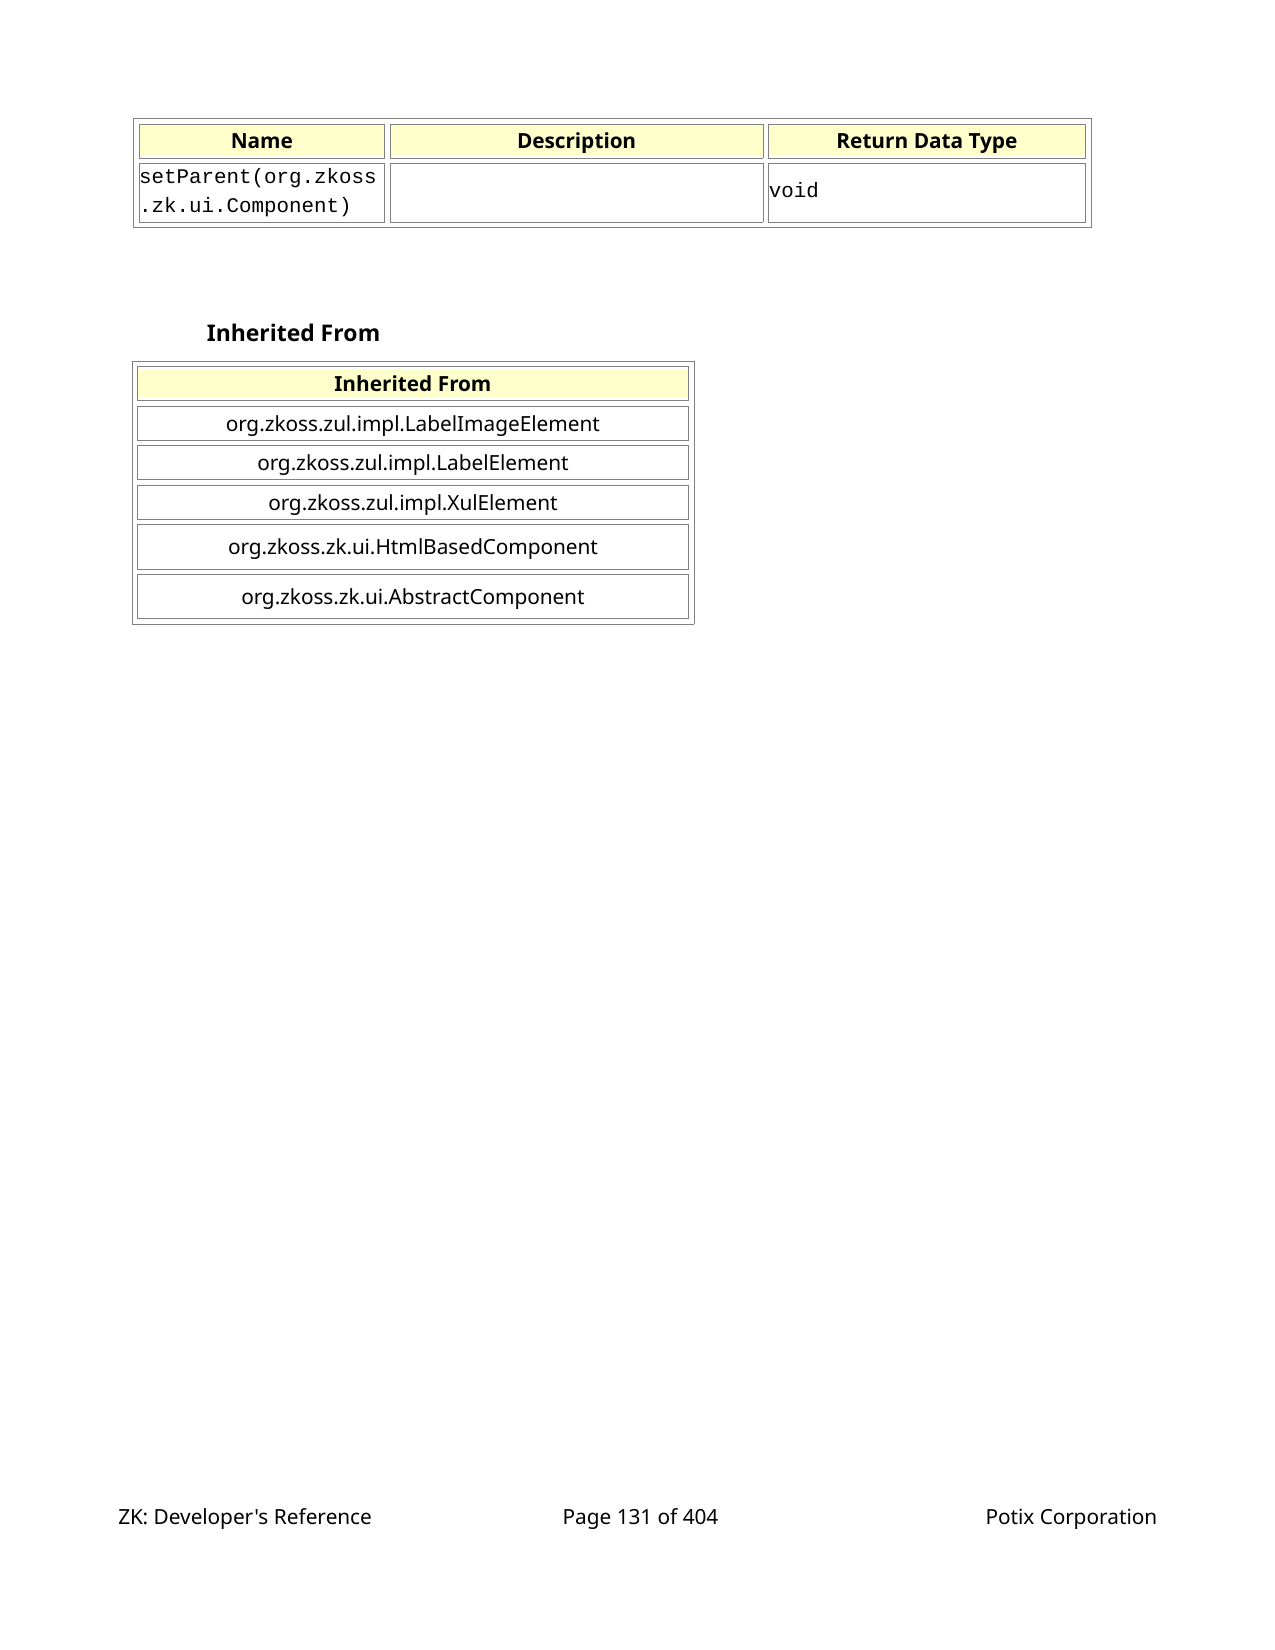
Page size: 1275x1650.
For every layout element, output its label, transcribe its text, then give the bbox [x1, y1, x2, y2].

table_header Return Data Type [766, 119, 1088, 158]
table_cell [387, 158, 766, 222]
table_cell org.zkoss.zk.ui.HtmlBasedComponent [134, 519, 691, 568]
table_cell [391, 164, 763, 222]
table_cell org.zkoss.zk.ui.AbstractComponent [134, 569, 691, 618]
table_cell org.zkoss.zul.impl.LabelImageElement [134, 400, 691, 440]
table_header Description [387, 119, 766, 158]
subtitle Inherited From [207, 317, 1157, 348]
table_cell setParent(org.zkoss.zk.ui.Component) [136, 158, 387, 222]
table_cell org.zkoss.zul.impl.XulElement [134, 479, 691, 519]
table_cell void [766, 158, 1088, 222]
table_cell org.zkoss.zul.impl.LabelElement [134, 440, 691, 479]
table_header Name [136, 119, 387, 158]
table_header Inherited From [134, 362, 691, 400]
